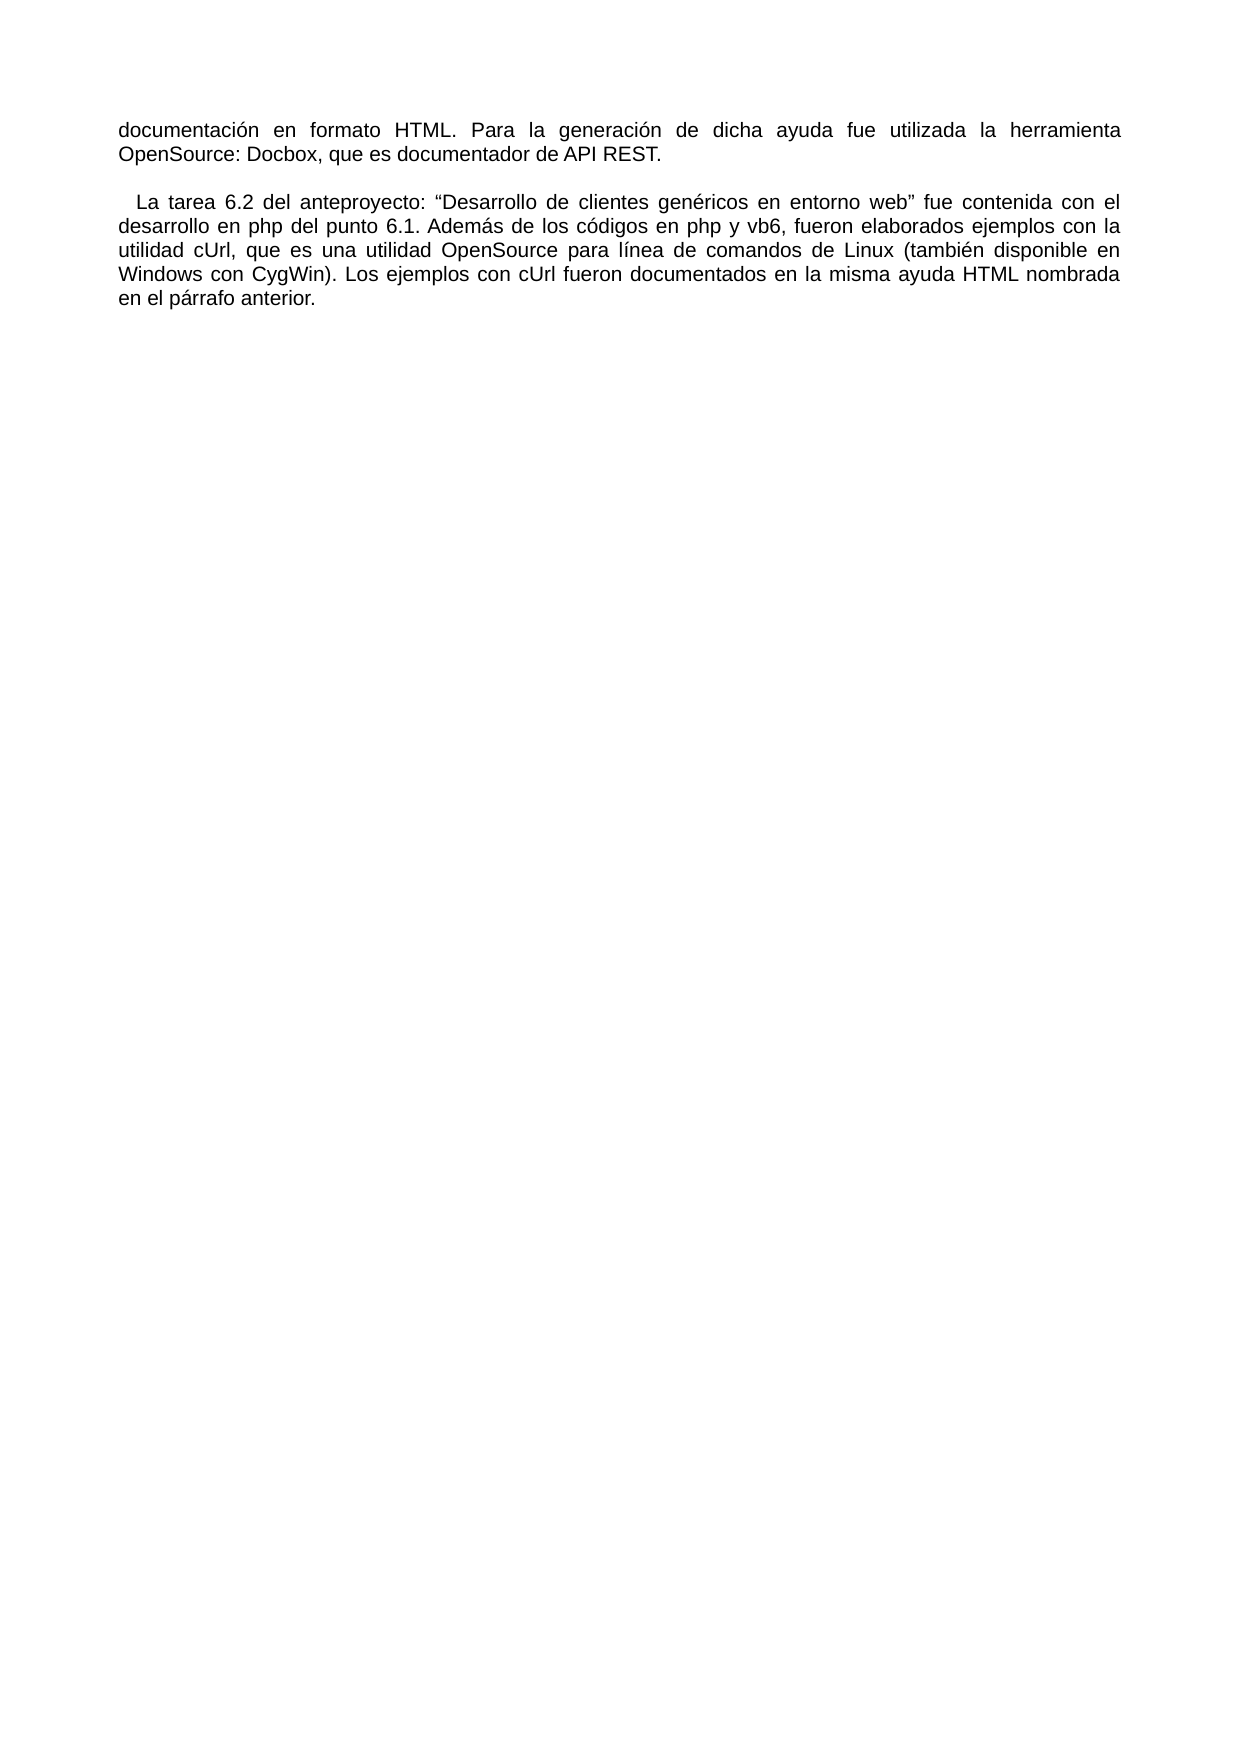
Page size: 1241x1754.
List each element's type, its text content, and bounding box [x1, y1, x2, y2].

text documentación en formato HTML. Para la generación de dicha ayuda fue utilizada la herramienta OpenSource: Docbox, que es documentador de API REST. [118, 118, 1122, 166]
text La tarea 6.2 del anteproyecto: “Desarrollo de clientes genéricos en entorno web” fue contenida con el desarrollo en php del punto 6.1. Además de los códigos en php y vb6, fueron elaborados ejemplos con la utilidad cUrl, que es una utilidad OpenSource para línea de comandos de Linux (también disponible en Windows con CygWin). Los ejemplos con cUrl fueron documentados en la misma ayuda HTML nombrada en el párrafo anterior. [118, 190, 1122, 310]
